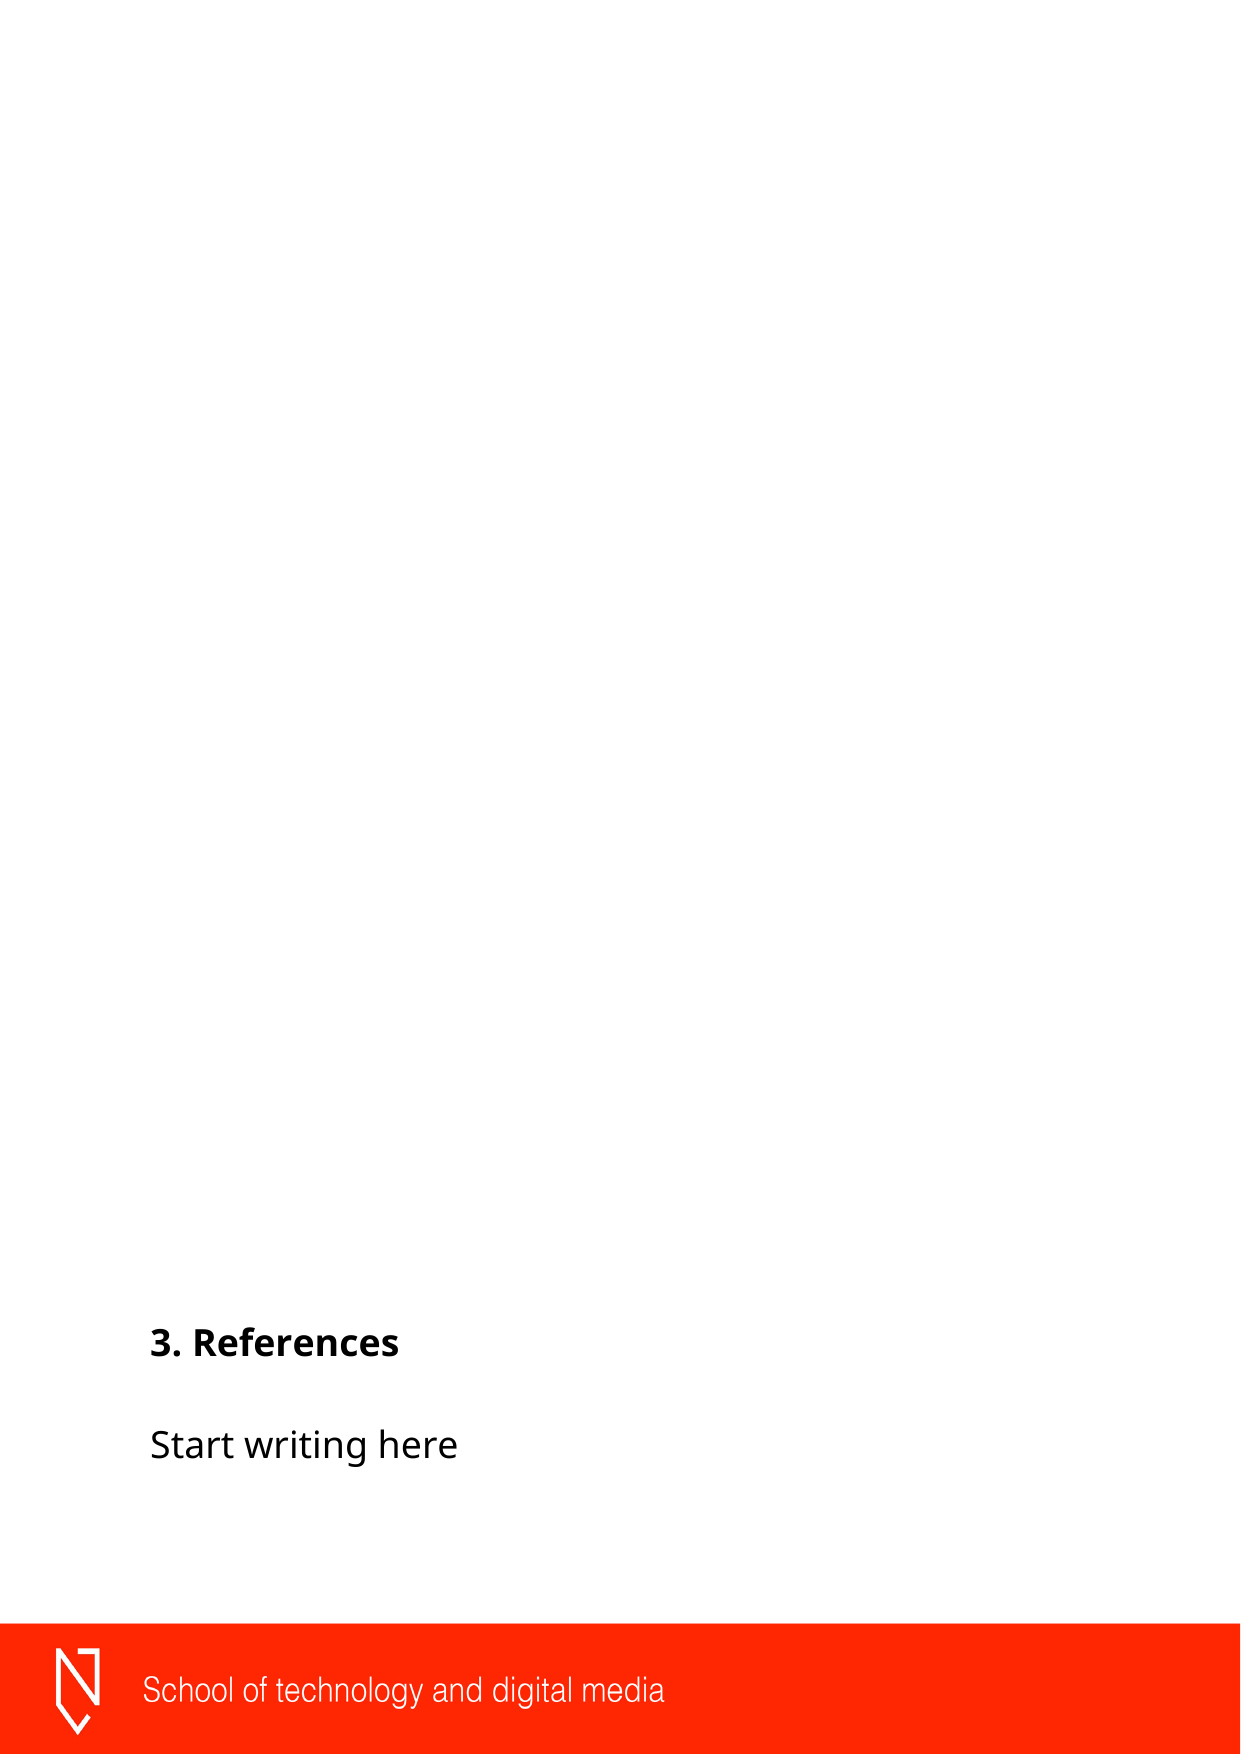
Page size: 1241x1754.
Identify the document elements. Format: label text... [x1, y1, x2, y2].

text Start writing here [150, 1418, 1090, 1469]
subtitle 3. References [150, 1316, 1090, 1367]
picture [0, 1613, 1241, 1754]
